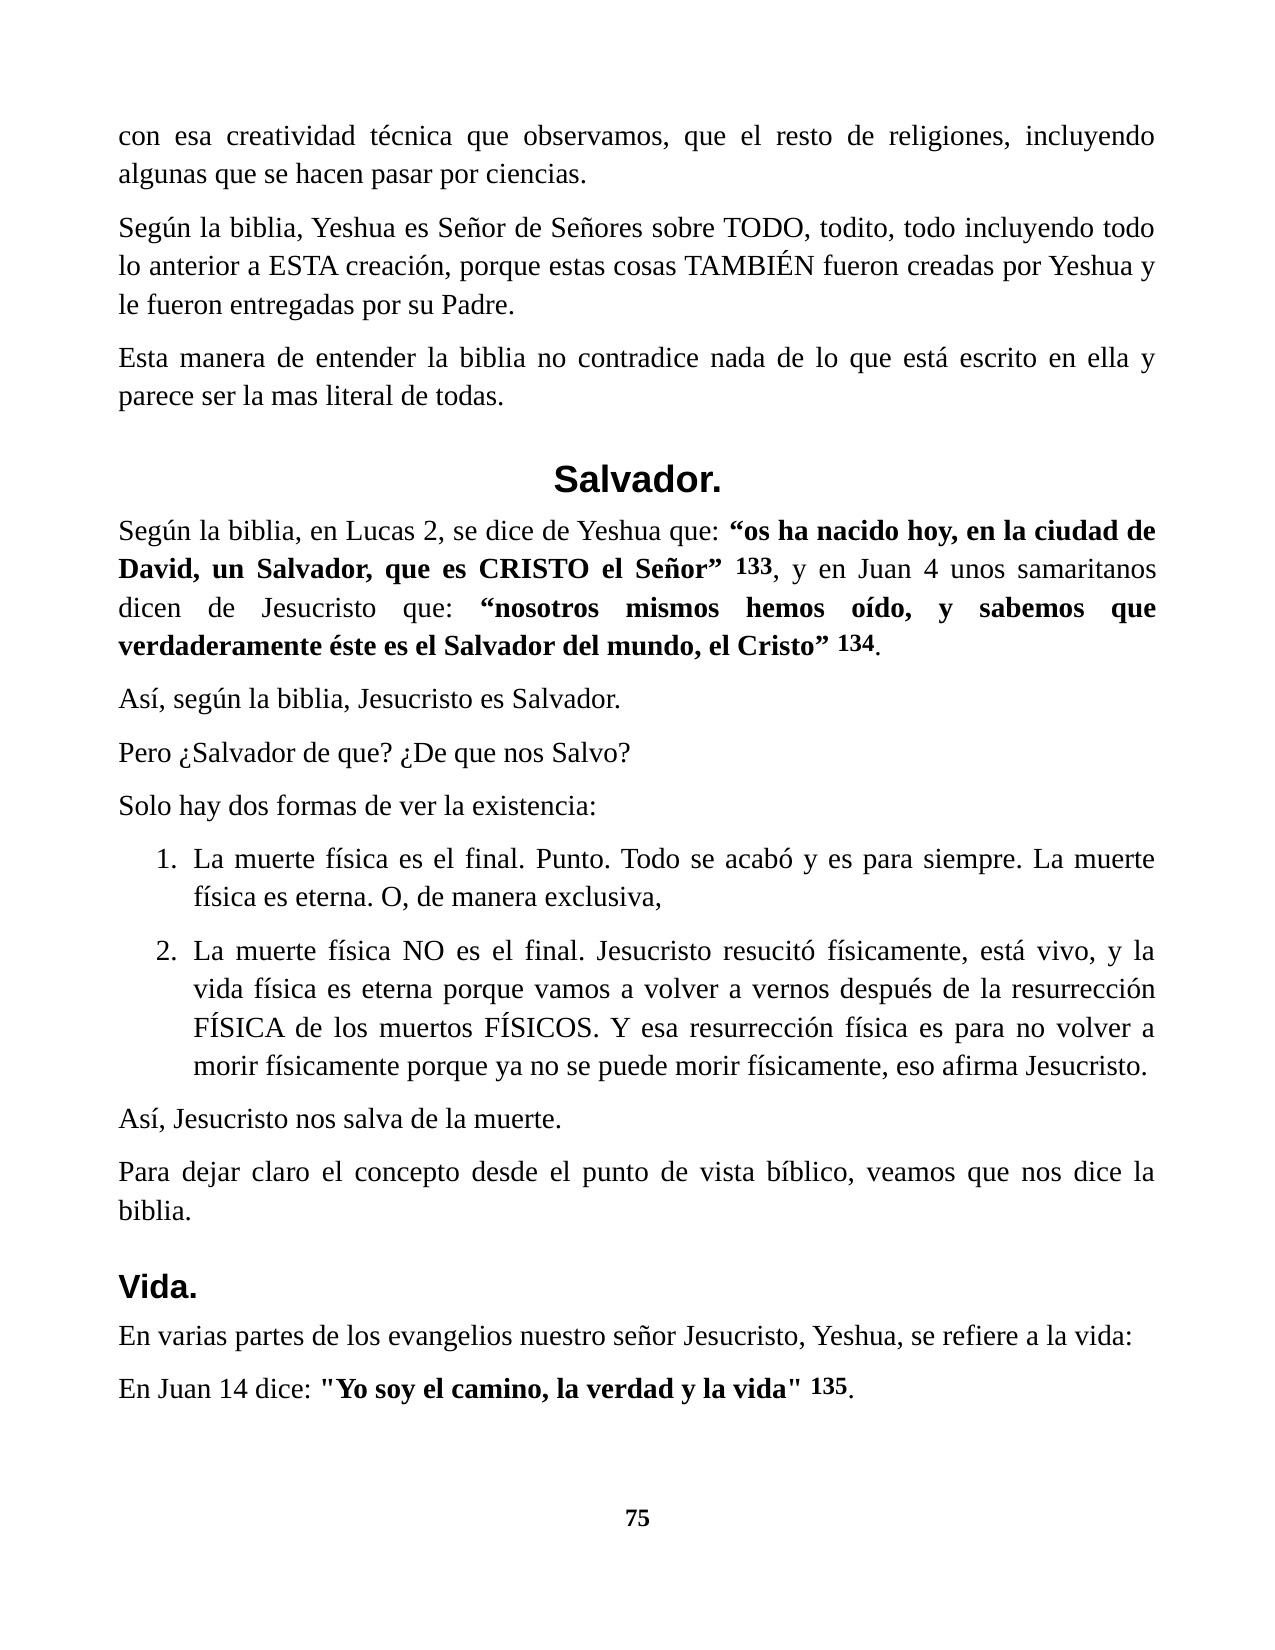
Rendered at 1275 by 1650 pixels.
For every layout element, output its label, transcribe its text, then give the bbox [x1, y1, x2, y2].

text Solo hay dos formas de ver la existencia: [118, 788, 1157, 821]
text Pero ¿Salvador de que? ¿De que nos Salvo? [118, 735, 1157, 768]
text Según la biblia, Yeshua es Señor de Señores sobre TODO, todito, todo incluyendo todo lo anterior a ESTA creación, porque estas cosas TAMBIÉN fueron creadas por Yeshua y le fueron entregadas por su Padre. [118, 210, 1157, 320]
list La muerte física NO es el final. Jesucristo resucitó físicamente, está vivo, y la vida física es eterna porque vamos a volver a vernos después de la resurrección FÍSICA de los muertos FÍSICOS. Y esa resurrección física es para no volver a morir físicamente porque ya no se puede morir físicamente, eso afirma Jesucristo. [156, 933, 1157, 1082]
text Para dejar claro el concepto desde el punto de vista bíblico, veamos que nos dice la biblia. [118, 1154, 1157, 1227]
text Así, Jesucristo nos salva de la muerte. [118, 1101, 1157, 1135]
list La muerte física es el final. Punto. Todo se acabó y es para siempre. La muerte física es eterna. O, de manera exclusiva, [156, 841, 1157, 913]
text con esa creatividad técnica que observamos, que el resto de religiones, incluyendo algunas que se hacen pasar por ciencias. [118, 118, 1157, 190]
text En Juan 14 dice: "Yo soy el camino, la verdad y la vida" . [118, 1371, 1157, 1405]
text Esta manera de entender la biblia no contradice nada de lo que está escrito en ella y parece ser la mas literal de todas. [118, 340, 1157, 412]
subtitle Salvador. [118, 457, 1157, 500]
text Así, según la biblia, Jesucristo es Salvador. [118, 682, 1157, 715]
text Según la biblia, en Lucas 2, se dice de Yeshua que: “os ha nacido hoy, en la ciudad de David, un Salvador, que es CRISTO el Señor” , y en Juan 4 unos samaritanos dicen de Jesucristo que: “nosotros mismos hemos oído, y sabemos que verdaderamente éste es el Salvador del mundo, el Cristo” . [118, 513, 1157, 662]
subtitle Vida. [118, 1267, 1157, 1306]
text En varias partes de los evangelios nuestro señor Jesucristo, Yeshua, se refiere a la vida: [118, 1318, 1157, 1352]
